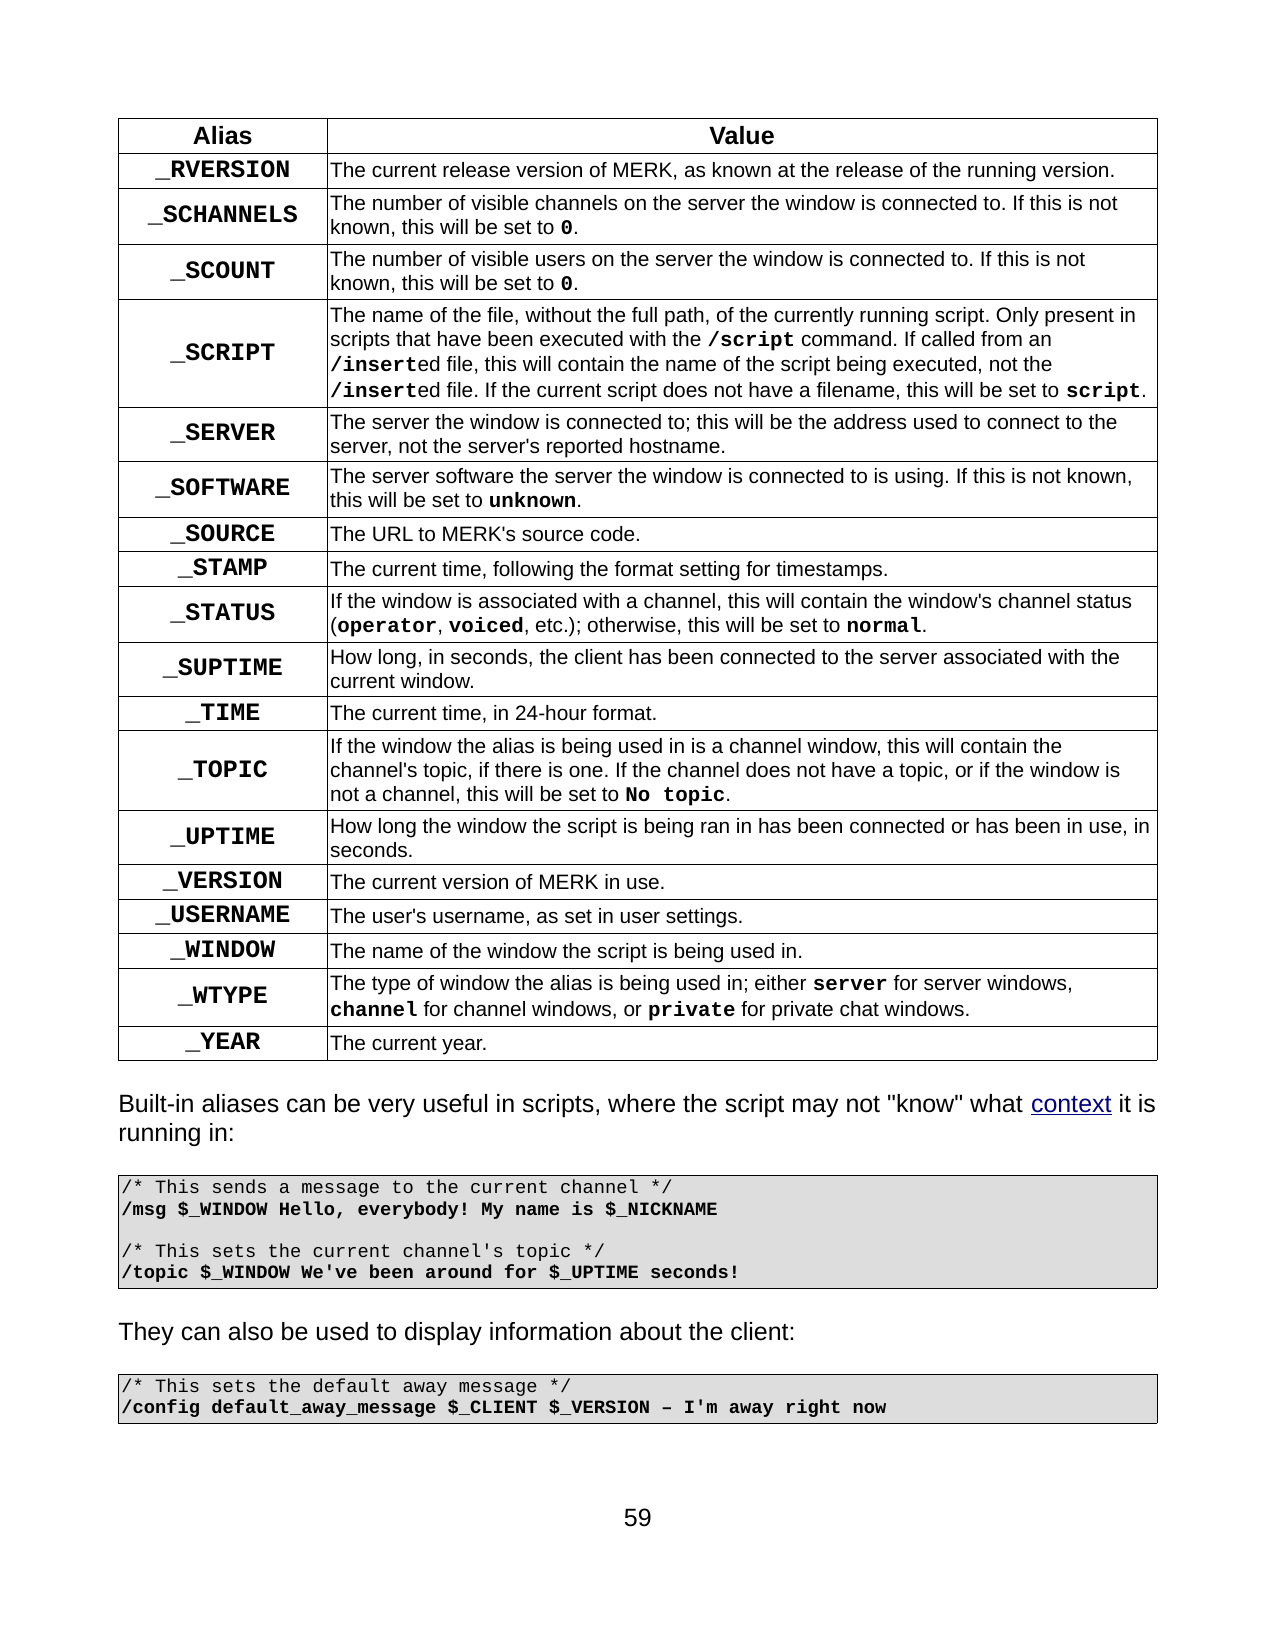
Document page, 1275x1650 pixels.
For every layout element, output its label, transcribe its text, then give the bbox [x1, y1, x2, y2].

table_cell The URL to MERK's source code. [328, 518, 1157, 551]
text Built-in aliases can be very useful in scripts, where the script may not "know" what context it is running in: [118, 1089, 1157, 1146]
table_cell _WINDOW [119, 934, 327, 968]
table_header /* This sends a message to the current channel */ /msg $_WINDOW Hello, everybody! My name is $_NICKNAME /* This sets the current channel's topic */ /topic $_WINDOW We've been around for $_UPTIME seconds! [119, 1176, 1157, 1288]
table_cell _USERNAME [119, 900, 327, 933]
table_cell _TOPIC [119, 731, 327, 810]
table_cell _SCRIPT [119, 300, 327, 407]
table_cell _UPTIME [119, 811, 327, 864]
table_cell How long, in seconds, the client has been connected to the server associated with the current window. [328, 643, 1157, 696]
table_cell The type of window the alias is being used in; either server for server windows, channel for channel windows, or private for private chat windows. [328, 969, 1157, 1026]
table_cell The name of the file, without the full path, of the currently running script. Only present in scripts that have been executed with the /script command. If called from an /inserted file, this will contain the name of the script being executed, not the /inserted file. If the current script does not have a filename, this will be set to script. [328, 300, 1157, 407]
table_cell If the window the alias is being used in is a channel window, this will contain the channel's topic, if there is one. If the channel does not have a topic, or if the window is not a channel, this will be set to No topic. [328, 731, 1157, 810]
table_cell _SCOUNT [119, 245, 327, 299]
table_cell _WTYPE [119, 969, 327, 1026]
table_cell _SERVER [119, 408, 327, 461]
table_header /* This sets the default away message */ /config default_away_message $_CLIENT $_VERSION – I'm away right now [119, 1375, 1157, 1423]
table_cell The server the window is connected to; this will be the address used to connect to the server, not the server's reported hostname. [328, 408, 1157, 461]
table_cell _SOURCE [119, 518, 327, 551]
table_cell The name of the window the script is being used in. [328, 934, 1157, 968]
table_cell The current time, in 24-hour format. [328, 697, 1157, 730]
table_cell The current release version of MERK, as known at the release of the running version. [328, 154, 1157, 187]
table_cell _RVERSION [119, 154, 327, 187]
table_cell _TIME [119, 697, 327, 730]
table_header Value [328, 119, 1157, 153]
table_cell _STATUS [119, 587, 327, 642]
table_cell _SOFTWARE [119, 462, 327, 517]
table_cell The number of visible channels on the server the window is connected to. If this is not known, this will be set to 0. [328, 189, 1157, 243]
table_cell If the window is associated with a channel, this will contain the window's channel status (operator, voiced, etc.); otherwise, this will be set to normal. [328, 587, 1157, 642]
table_cell The server software the server the window is connected to is using. If this is not known, this will be set to unknown. [328, 462, 1157, 517]
table_cell _STAMP [119, 552, 327, 586]
table_cell _YEAR [119, 1027, 327, 1060]
table_cell _SCHANNELS [119, 189, 327, 243]
text They can also be used to display information about the client: [118, 1316, 1157, 1345]
table_cell _VERSION [119, 865, 327, 899]
table_cell The current time, following the format setting for timestamps. [328, 552, 1157, 586]
table_header Alias [119, 119, 327, 153]
table_cell The current year. [328, 1027, 1157, 1060]
table_cell How long the window the script is being ran in has been connected or has been in use, in seconds. [328, 811, 1157, 864]
table_cell The user's username, as set in user settings. [328, 900, 1157, 933]
table_cell _SUPTIME [119, 643, 327, 696]
table_cell The number of visible users on the server the window is connected to. If this is not known, this will be set to 0. [328, 245, 1157, 299]
table_cell The current version of MERK in use. [328, 865, 1157, 899]
